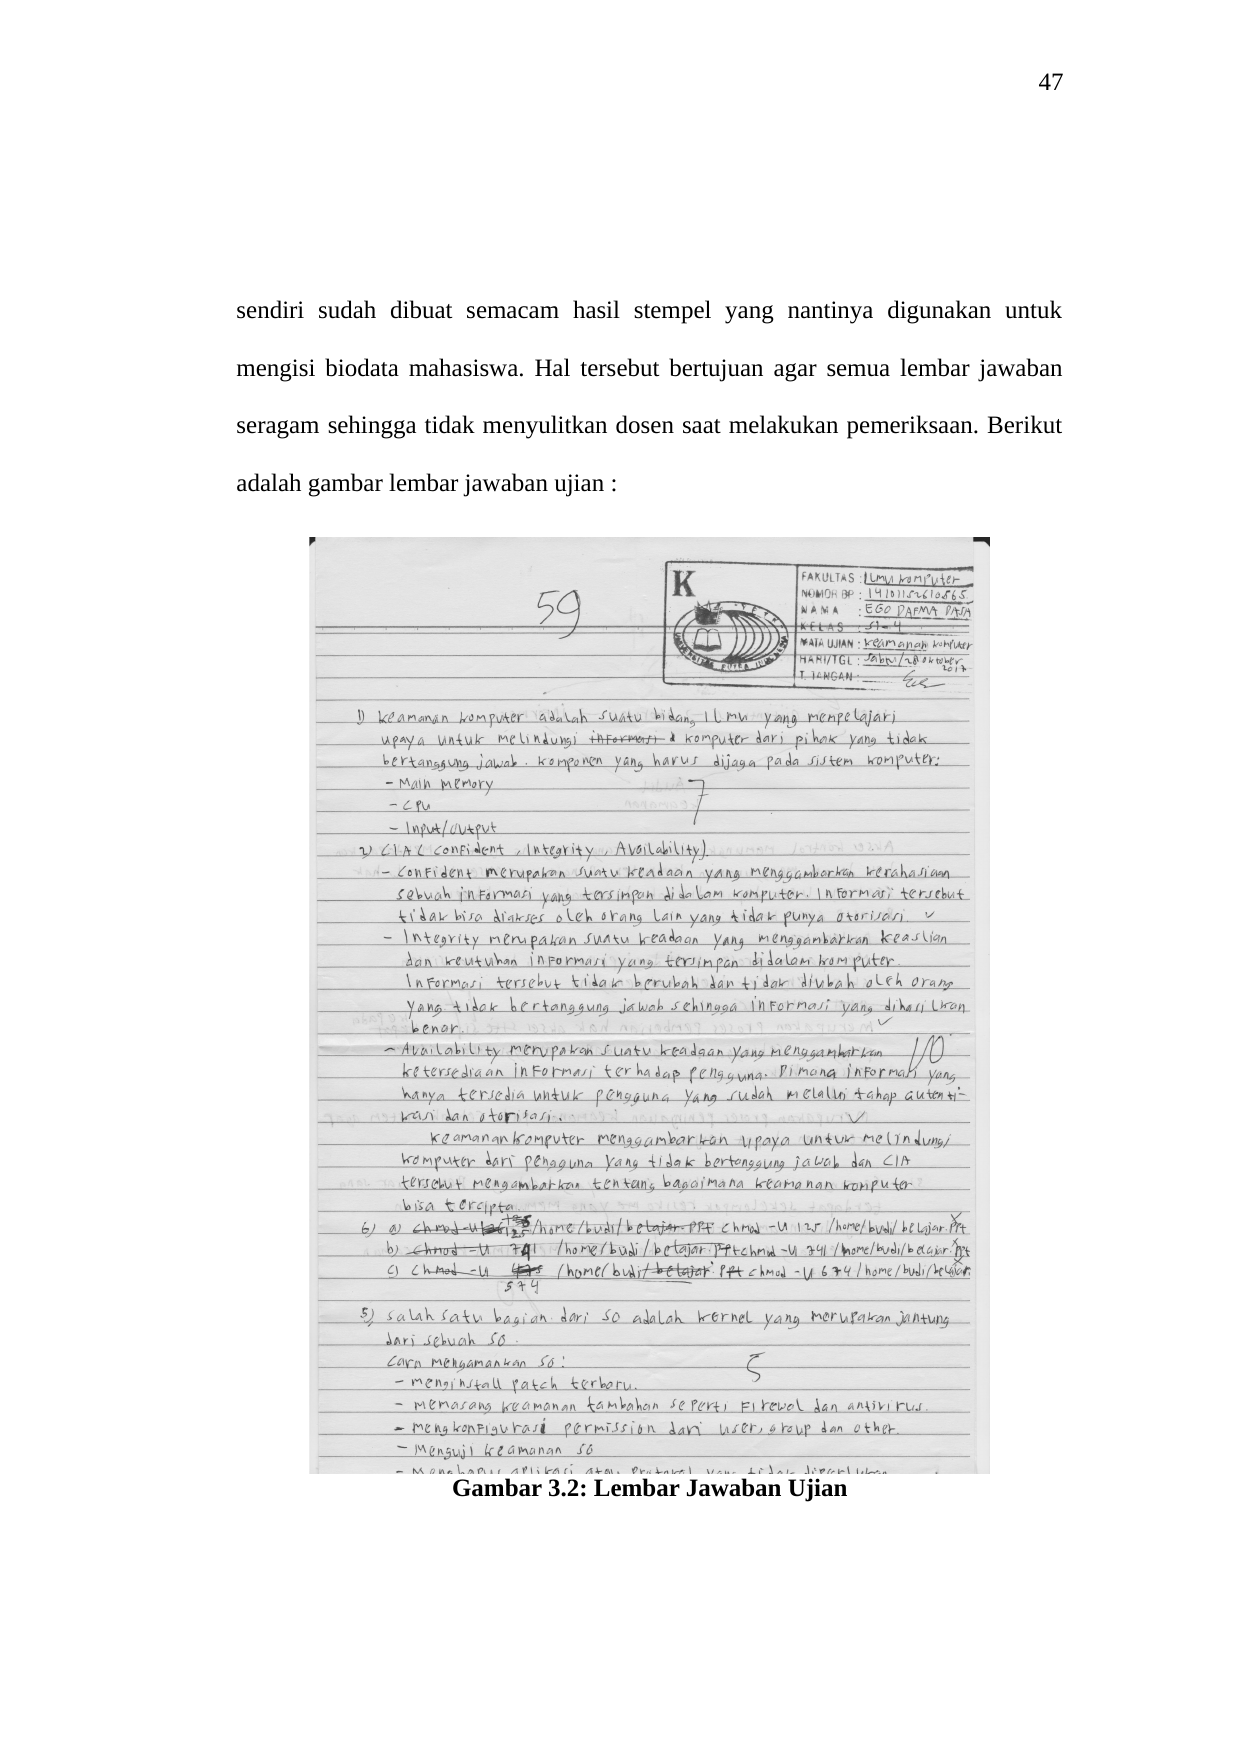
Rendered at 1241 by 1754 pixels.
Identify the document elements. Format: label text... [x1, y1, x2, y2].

text Gambar 3.2: Lembar Jawaban Ujian [309, 1474, 990, 1502]
text sendiri sudah dibuat semacam hasil stempel yang nantinya digunakan untuk mengisi biodata mahasiswa. Hal tersebut bertujuan agar semua lembar jawaban seragam sehingga tidak menyulitkan dosen saat melakukan pemeriksaan. Berikut adalah gambar lembar jawaban ujian : [236, 295, 1063, 497]
text [309, 525, 990, 537]
